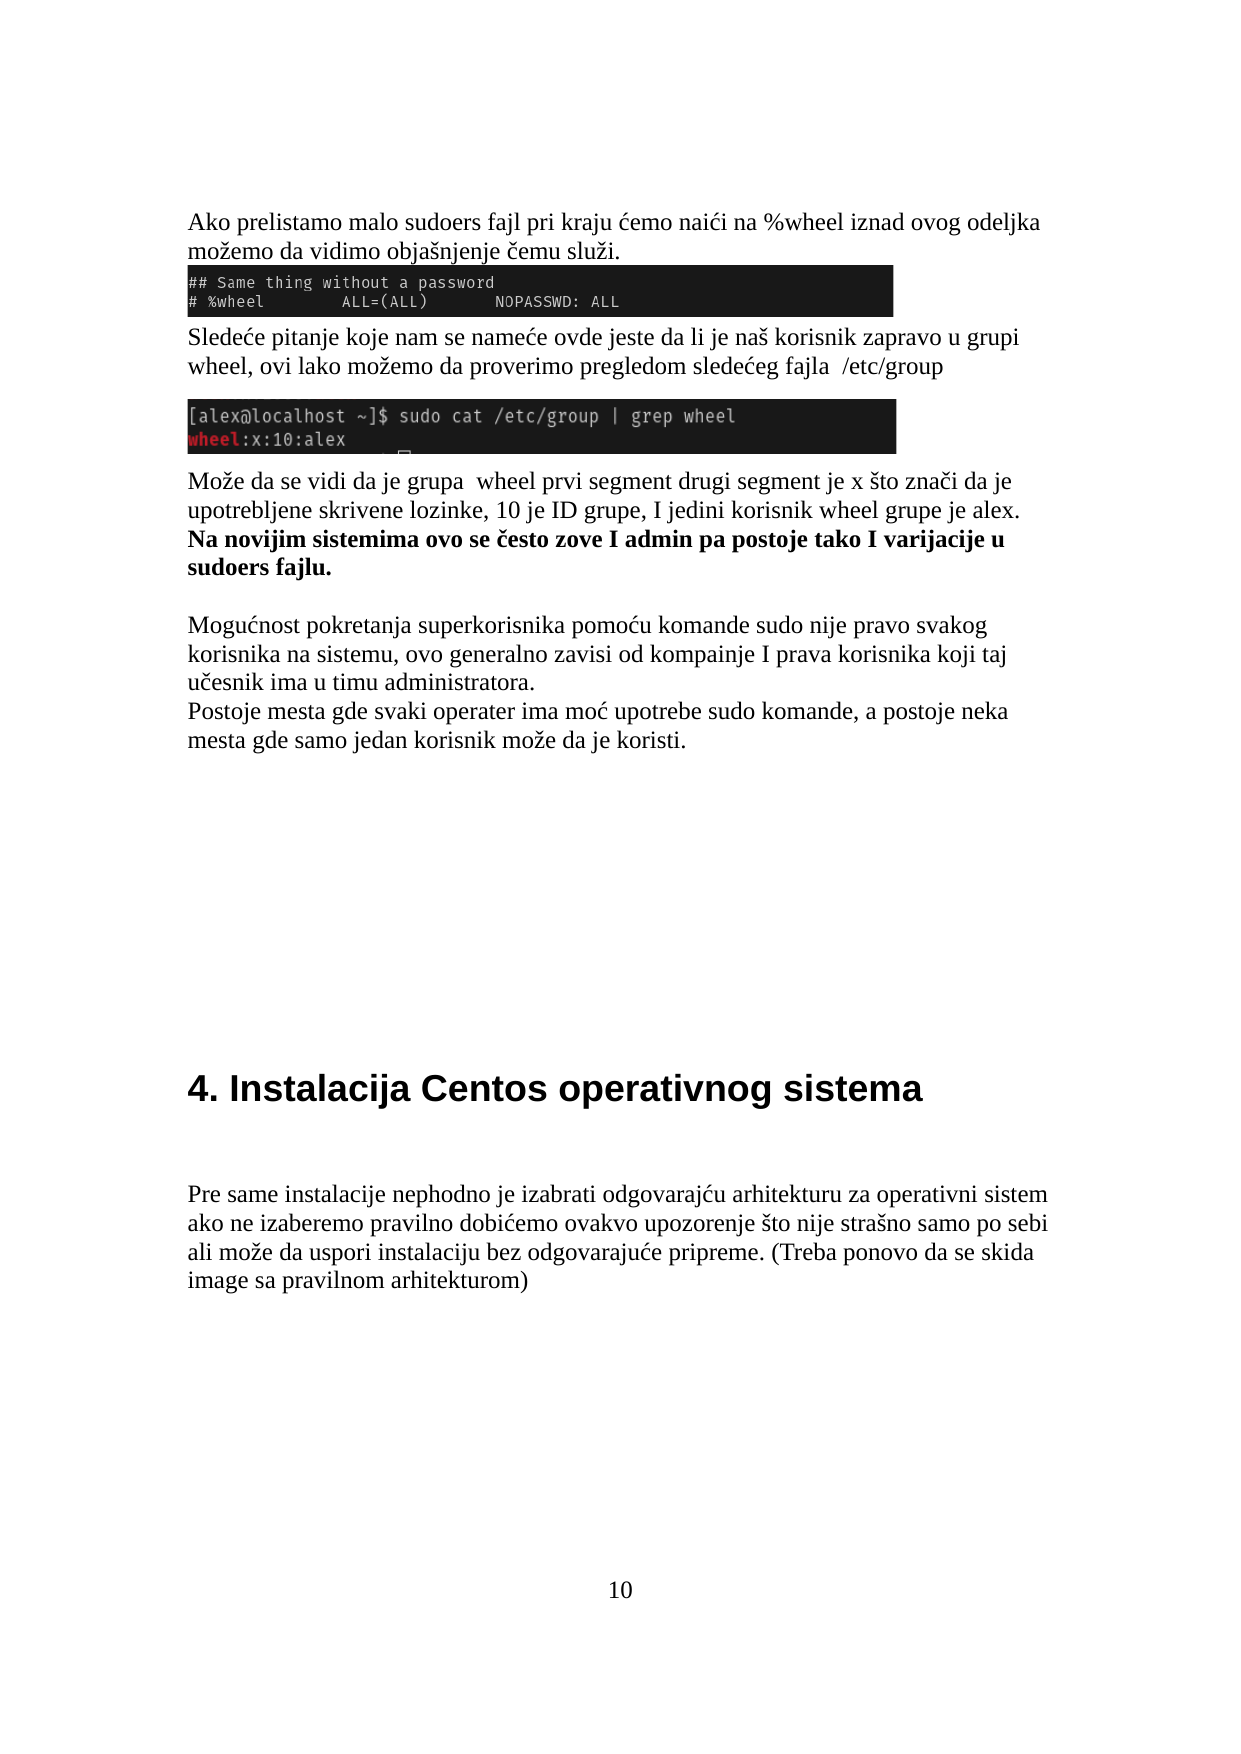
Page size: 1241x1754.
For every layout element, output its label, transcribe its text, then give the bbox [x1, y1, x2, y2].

text Ako prelistamo malo sudoers fajl pri kraju ćemo naići na %wheel iznad ovog odeljka možemo da vidimo objašnjenje čemu služi. [187, 207, 1053, 265]
text Na novijim sistemima ovo se često zove I admin pa postoje tako I varijacije u sudoers fajlu. [187, 524, 1053, 581]
picture [187, 265, 894, 317]
subtitle 4. Instalacija Centos operativnog sistema [187, 1066, 1053, 1109]
text Može da se vidi da je grupa wheel prvi segment drugi segment je x što znači da je upotrebljene skrivene lozinke, 10 je ID grupe, I jedini korisnik wheel grupe je alex. [187, 466, 1053, 524]
text Sledeće pitanje koje nam se nameće ovde jeste da li je naš korisnik zapravo u grupi wheel, ovi lako možemo da proverimo pregledom sledećeg fajla /etc/group [187, 322, 1053, 380]
picture [187, 399, 897, 454]
text Pre same instalacije nephodno je izabrati odgovarajću arhitekturu za operativni sistem ako ne izaberemo pravilno dobićemo ovakvo upozorenje što nije strašno samo po sebi ali može da uspori instalaciju bez odgovarajuće pripreme. (Treba ponovo da se skida image sa pravilnom arhitekturom) [187, 1179, 1053, 1294]
text Postoje mesta gde svaki operater ima moć upotrebe sudo komande, a postoje neka mesta gde samo jedan korisnik može da je koristi. [187, 696, 1053, 754]
text Mogućnost pokretanja superkorisnika pomoću komande sudo nije pravo svakog korisnika na sistemu, ovo generalno zavisi od kompainje I prava korisnika koji taj učesnik ima u timu administratora. [187, 610, 1053, 696]
